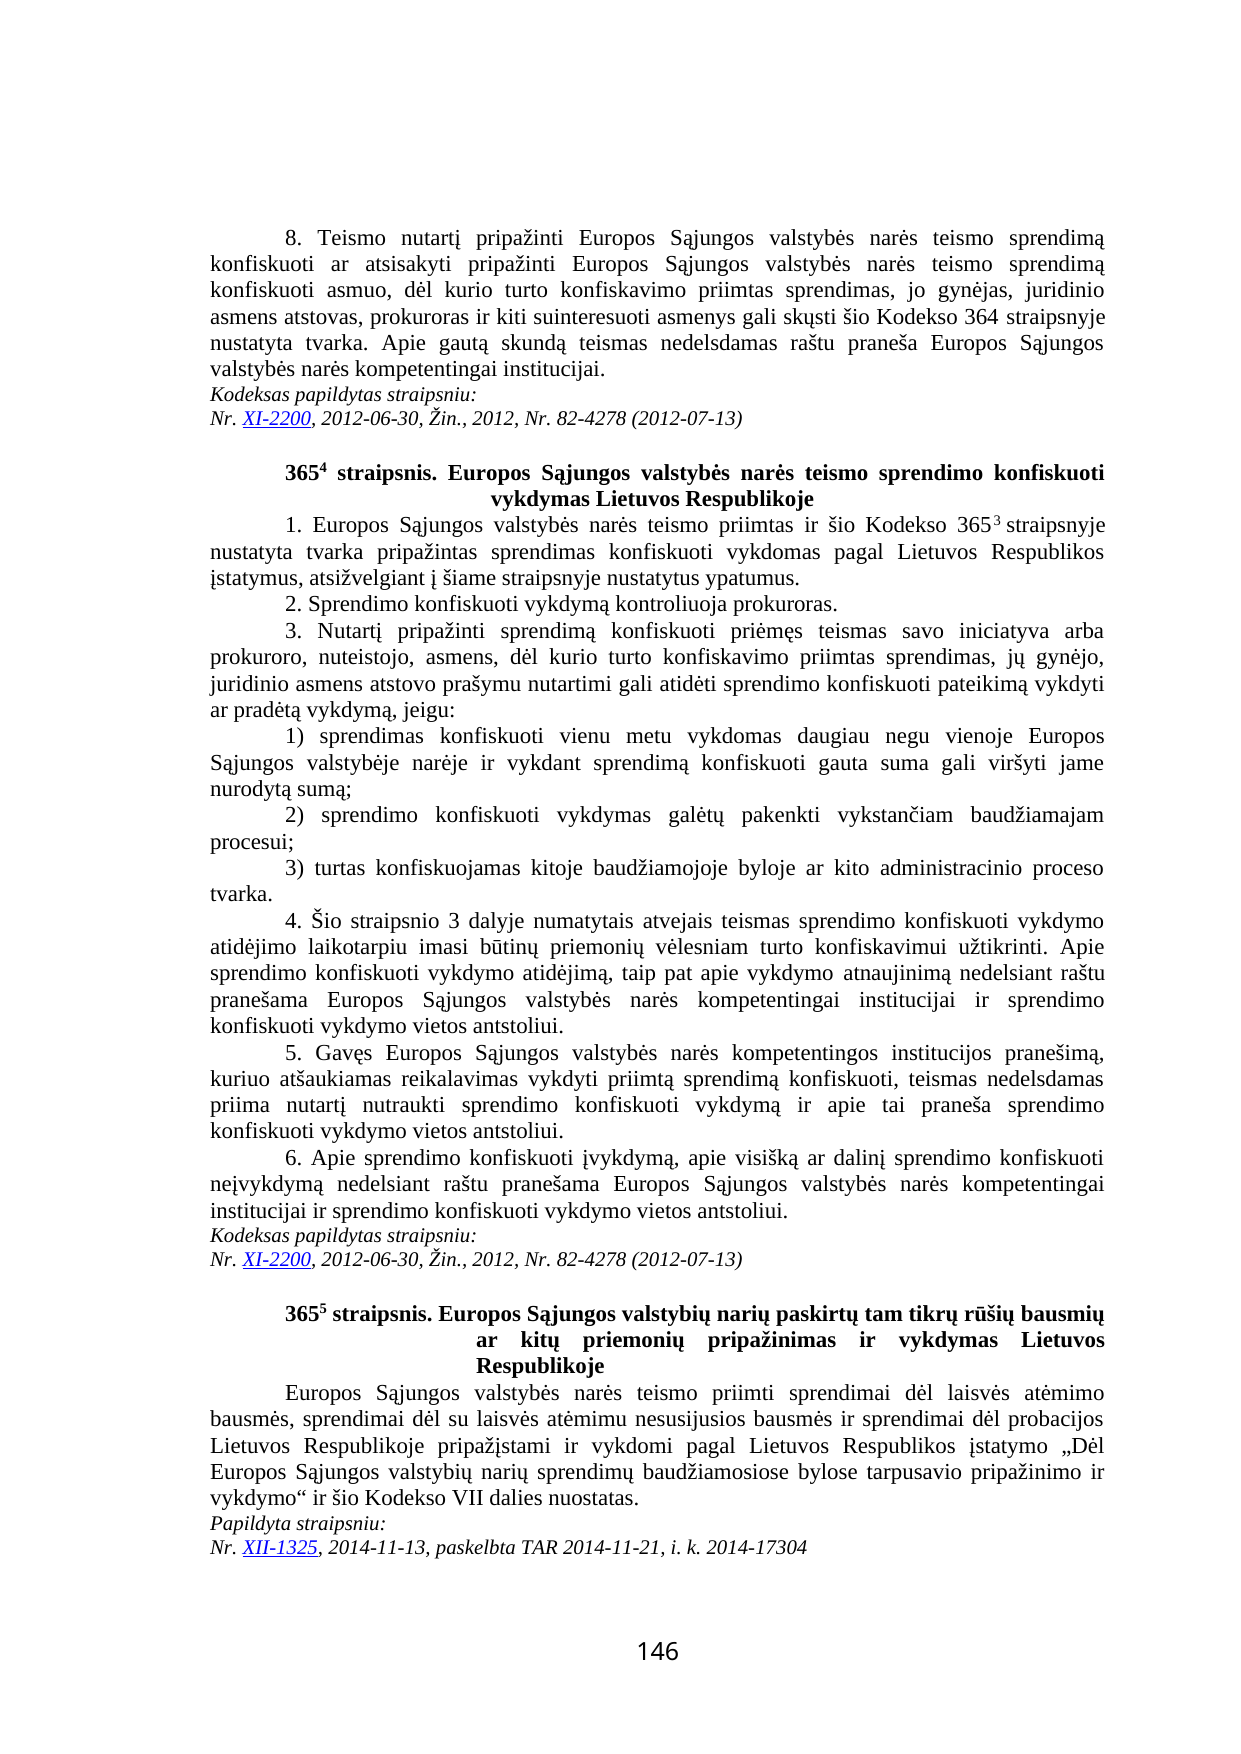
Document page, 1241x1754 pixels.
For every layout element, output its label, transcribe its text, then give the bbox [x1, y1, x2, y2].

text 6. Apie sprendimo konfiskuoti įvykdymą, apie visišką ar dalinį sprendimo konfiskuoti neįvykdymą nedelsiant raštu pranešama Europos Sąjungos valstybės narės kompetentingai institucijai ir sprendimo konfiskuoti vykdymo vietos antstoliui. [210, 1144, 1106, 1223]
text 8. Teismo nutartį pripažinti Europos Sąjungos valstybės narės teismo sprendimą konfiskuoti ar atsisakyti pripažinti Europos Sąjungos valstybės narės teismo sprendimą konfiskuoti asmuo, dėl kurio turto konfiskavimo priimtas sprendimas, jo gynėjas, juridinio asmens atstovas, prokuroras ir kiti suinteresuoti asmenys gali skųsti šio Kodekso 364 straipsnyje nustatyta tvarka. Apie gautą skundą teismas nedelsdamas raštu praneša Europos Sąjungos valstybės narės kompetentingai institucijai. [210, 224, 1106, 382]
text 3655 straipsnis. Europos Sąjungos valstybių narių paskirtų tam tikrų rūšių bausmių ar kitų priemonių pripažinimas ir vykdymas Lietuvos Respublikoje [285, 1300, 1106, 1379]
text Papildyta straipsniu: [210, 1511, 1106, 1535]
text 2. Sprendimo konfiskuoti vykdymą kontroliuoja prokuroras. [210, 591, 1106, 617]
text Nr. XI-2200, 2012-06-30, Žin., 2012, Nr. 82-4278 (2012-07-13) [210, 406, 1106, 430]
text Europos Sąjungos valstybės narės teismo priimti sprendimai dėl laisvės atėmimo bausmės, sprendimai dėl su laisvės atėmimu nesusijusios bausmės ir sprendimai dėl probacijos Lietuvos Respublikoje pripažįstami ir vykdomi pagal Lietuvos Respublikos įstatymo „Dėl Europos Sąjungos valstybių narių sprendimų baudžiamosiose bylose tarpusavio pripažinimo ir vykdymo“ ir šio Kodekso VII dalies nuostatas. [210, 1379, 1106, 1511]
text 4. Šio straipsnio 3 dalyje numatytais atvejais teismas sprendimo konfiskuoti vykdymo atidėjimo laikotarpiu imasi būtinų priemonių vėlesniam turto konfiskavimui užtikrinti. Apie sprendimo konfiskuoti vykdymo atidėjimą, taip pat apie vykdymo atnaujinimą nedelsiant raštu pranešama Europos Sąjungos valstybės narės kompetentingai institucijai ir sprendimo konfiskuoti vykdymo vietos antstoliui. [210, 907, 1106, 1038]
text 2) sprendimo konfiskuoti vykdymas galėtų pakenkti vykstančiam baudžiamajam procesui; [210, 801, 1106, 854]
text 3) turtas konfiskuojamas kitoje baudžiamojoje byloje ar kito administracinio proceso tvarka. [210, 854, 1106, 907]
text 5. Gavęs Europos Sąjungos valstybės narės kompetentingos institucijos pranešimą, kuriuo atšaukiamas reikalavimas vykdyti priimtą sprendimą konfiskuoti, teismas nedelsdamas priima nutartį nutraukti sprendimo konfiskuoti vykdymą ir apie tai praneša sprendimo konfiskuoti vykdymo vietos antstoliui. [210, 1038, 1106, 1144]
text Kodeksas papildytas straipsniu: [210, 1223, 1106, 1247]
text 1. Europos Sąjungos valstybės narės teismo priimtas ir šio Kodekso 3653 straipsnyje nustatyta tvarka pripažintas sprendimas konfiskuoti vykdomas pagal Lietuvos Respublikos įstatymus, atsižvelgiant į šiame straipsnyje nustatytus ypatumus. [210, 511, 1106, 591]
text Nr. XI-2200, 2012-06-30, Žin., 2012, Nr. 82-4278 (2012-07-13) [210, 1247, 1106, 1271]
text Kodeksas papildytas straipsniu: [210, 382, 1106, 406]
text 3. Nutartį pripažinti sprendimą konfiskuoti priėmęs teismas savo iniciatyva arba prokuroro, nuteistojo, asmens, dėl kurio turto konfiskavimo priimtas sprendimas, jų gynėjo, juridinio asmens atstovo prašymu nutartimi gali atidėti sprendimo konfiskuoti pateikimą vykdyti ar pradėtą vykdymą, jeigu: [210, 617, 1106, 722]
text 1) sprendimas konfiskuoti vienu metu vykdomas daugiau negu vienoje Europos Sąjungos valstybėje narėje ir vykdant sprendimą konfiskuoti gauta suma gali viršyti jame nurodytą sumą; [210, 722, 1106, 801]
text Nr. XII-1325, 2014-11-13, paskelbta TAR 2014-11-21, i. k. 2014-17304 [210, 1535, 1106, 1559]
text 3654 straipsnis. Europos Sąjungos valstybės narės teismo sprendimo konfiskuoti vykdymas Lietuvos Respublikoje [285, 459, 1106, 511]
